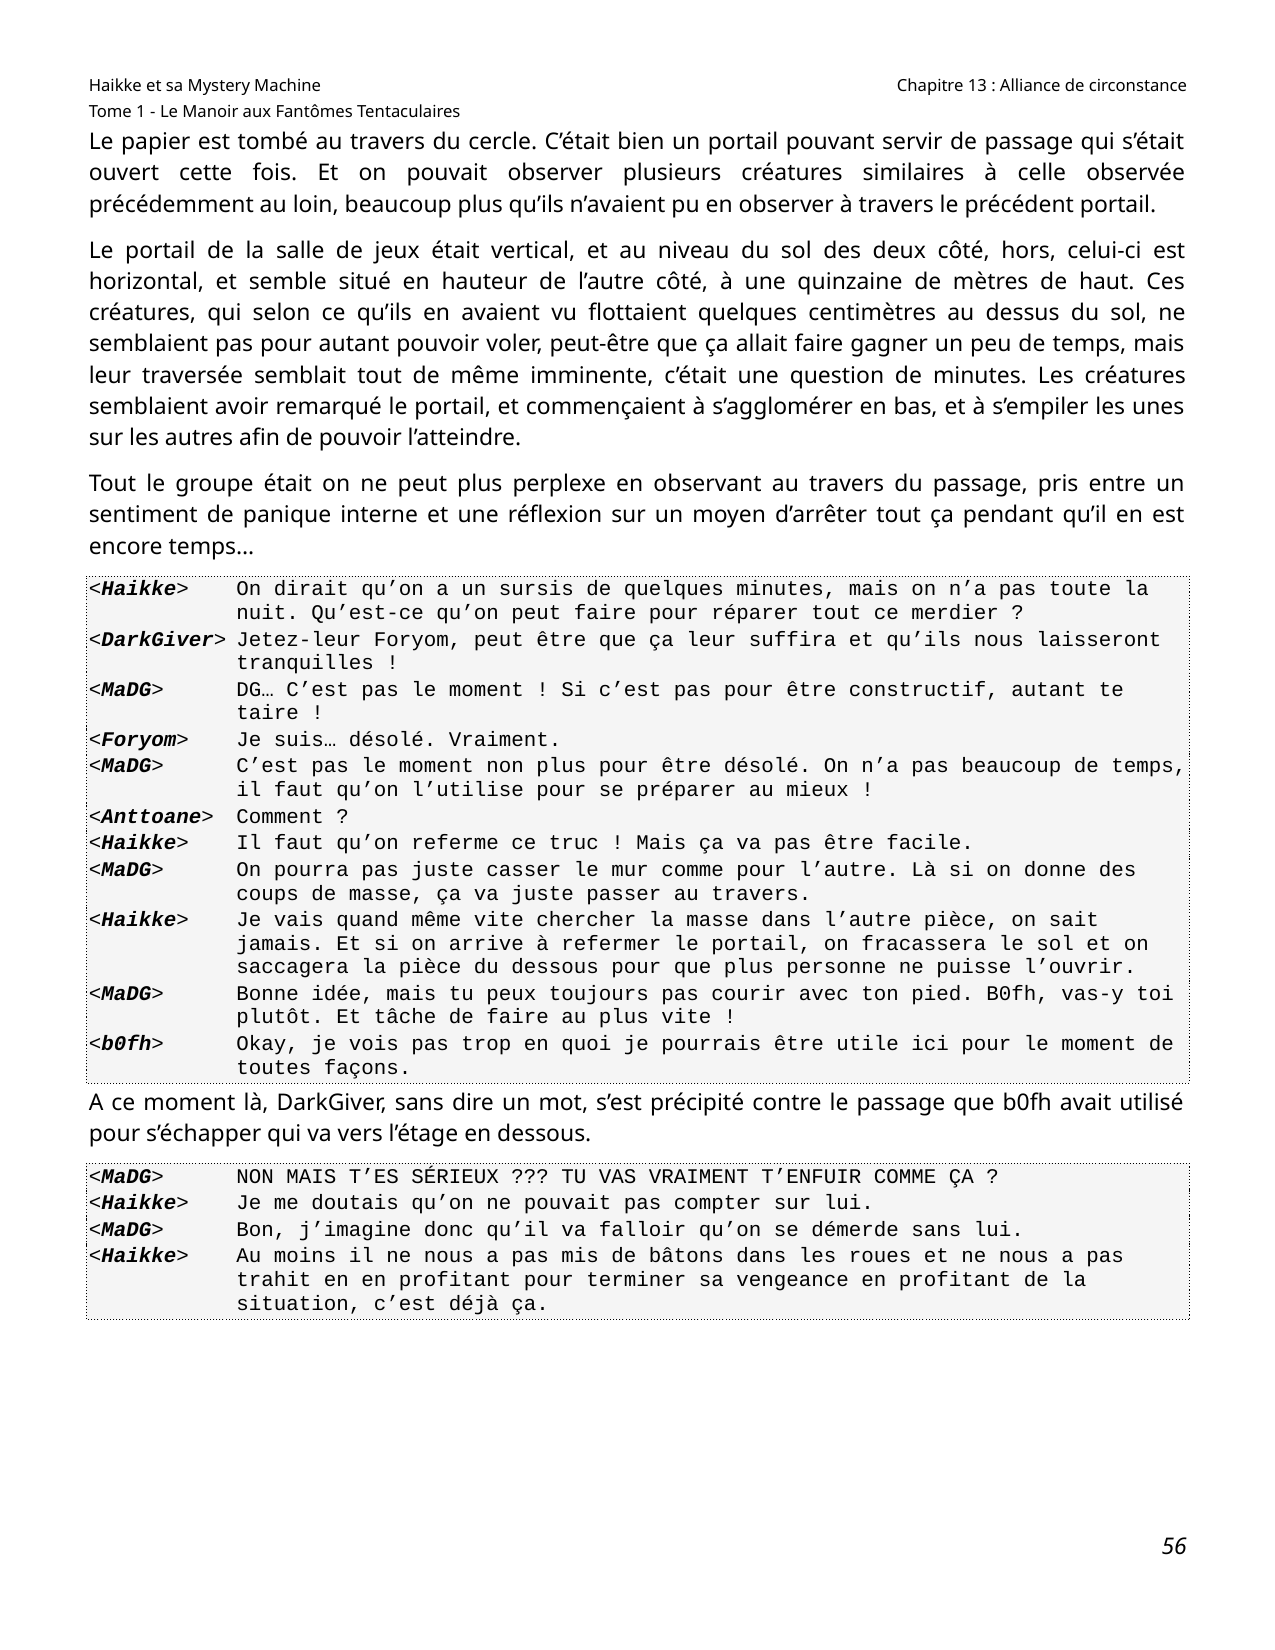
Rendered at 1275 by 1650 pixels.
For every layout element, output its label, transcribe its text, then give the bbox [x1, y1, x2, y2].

text <MaDG> NON MAIS T’ES SÉRIEUX ??? TU VAS VRAIMENT T’ENFUIR COMME ÇA ? [86, 1163, 1189, 1189]
text <Foryom> Je suis… désolé. Vraiment. [86, 726, 1189, 753]
text A ce moment là, DarkGiver, sans dire un mot, s’est précipité contre le passage que b0fh avait utilisé pour s’échapper qui va vers l’étage en dessous. [88, 1086, 1186, 1148]
text <DarkGiver> Jetez-leur Foryom, peut être que ça leur suffira et qu’ils nous laisseront tranquilles ! [86, 626, 1189, 676]
text Le portail de la salle de jeux était vertical, et au niveau du sol des deux côté, hors, celui-ci est horizontal, et semble situé en hauteur de l’autre côté, à une quinzaine de mètres de haut. Ces créatures, qui selon ce qu’ils en avaient vu flottaient quelques centimètres au dessus du sol, ne semblaient pas pour autant pouvoir voler, peut-être que ça allait faire gagner un peu de temps, mais leur traversée semblait tout de même imminente, c’était une question de minutes. Les créatures semblaient avoir remarqué le portail, et commençaient à s’agglomérer en bas, et à s’empiler les unes sur les autres afin de pouvoir l’atteindre. [88, 234, 1186, 452]
text <Anttoane> Comment ? [86, 803, 1189, 829]
text Le papier est tombé au travers du cercle. C’était bien un portail pouvant servir de passage qui s’était ouvert cette fois. Et on pouvait observer plusieurs créatures similaires à celle observée précédemment au loin, beaucoup plus qu’ils n’avaient pu en observer à travers le précédent portail. [88, 125, 1186, 219]
text <b0fh> Okay, je vois pas trop en quoi je pourrais être utile ici pour le moment de toutes façons. [86, 1031, 1189, 1083]
text <MaDG> Bon, j’imagine donc qu’il va falloir qu’on se démerde sans lui. [86, 1216, 1189, 1243]
text <Haikke> On dirait qu’on a un sursis de quelques minutes, mais on n’a pas toute la nuit. Qu’est-ce qu’on peut faire pour réparer tout ce merdier ? [86, 576, 1189, 626]
text <Haikke> Je me doutais qu’on ne pouvait pas compter sur lui. [86, 1190, 1189, 1216]
text <MaDG> Bonne idée, mais tu peux toujours pas courir avec ton pied. B0fh, vas-y toi plutôt. Et tâche de faire au plus vite ! [86, 980, 1189, 1030]
text Tout le groupe était on ne peut plus perplexe en observant au travers du passage, pris entre un sentiment de panique interne et une réflexion sur un moyen d’arrêter tout ça pendant qu’il en est encore temps… [88, 467, 1186, 561]
text <Haikke> Je vais quand même vite chercher la masse dans l’autre pièce, on sait jamais. Et si on arrive à refermer le portail, on fracassera le sol et on saccagera la pièce du dessous pour que plus personne ne puisse l’ouvrir. [86, 906, 1189, 980]
text <MaDG> On pourra pas juste casser le mur comme pour l’autre. Là si on donne des coups de masse, ça va juste passer au travers. [86, 856, 1189, 906]
text <Haikke> Au moins il ne nous a pas mis de bâtons dans les roues et ne nous a pas trahit en en profitant pour terminer sa vengeance en profitant de la situation, c’est déjà ça. [86, 1243, 1189, 1319]
text <MaDG> C’est pas le moment non plus pour être désolé. On n’a pas beaucoup de temps, il faut qu’on l’utilise pour se préparer au mieux ! [86, 753, 1189, 803]
text <Haikke> Il faut qu’on referme ce truc ! Mais ça va pas être facile. [86, 830, 1189, 856]
text <MaDG> DG… C’est pas le moment ! Si c’est pas pour être constructif, autant te taire ! [86, 676, 1189, 726]
